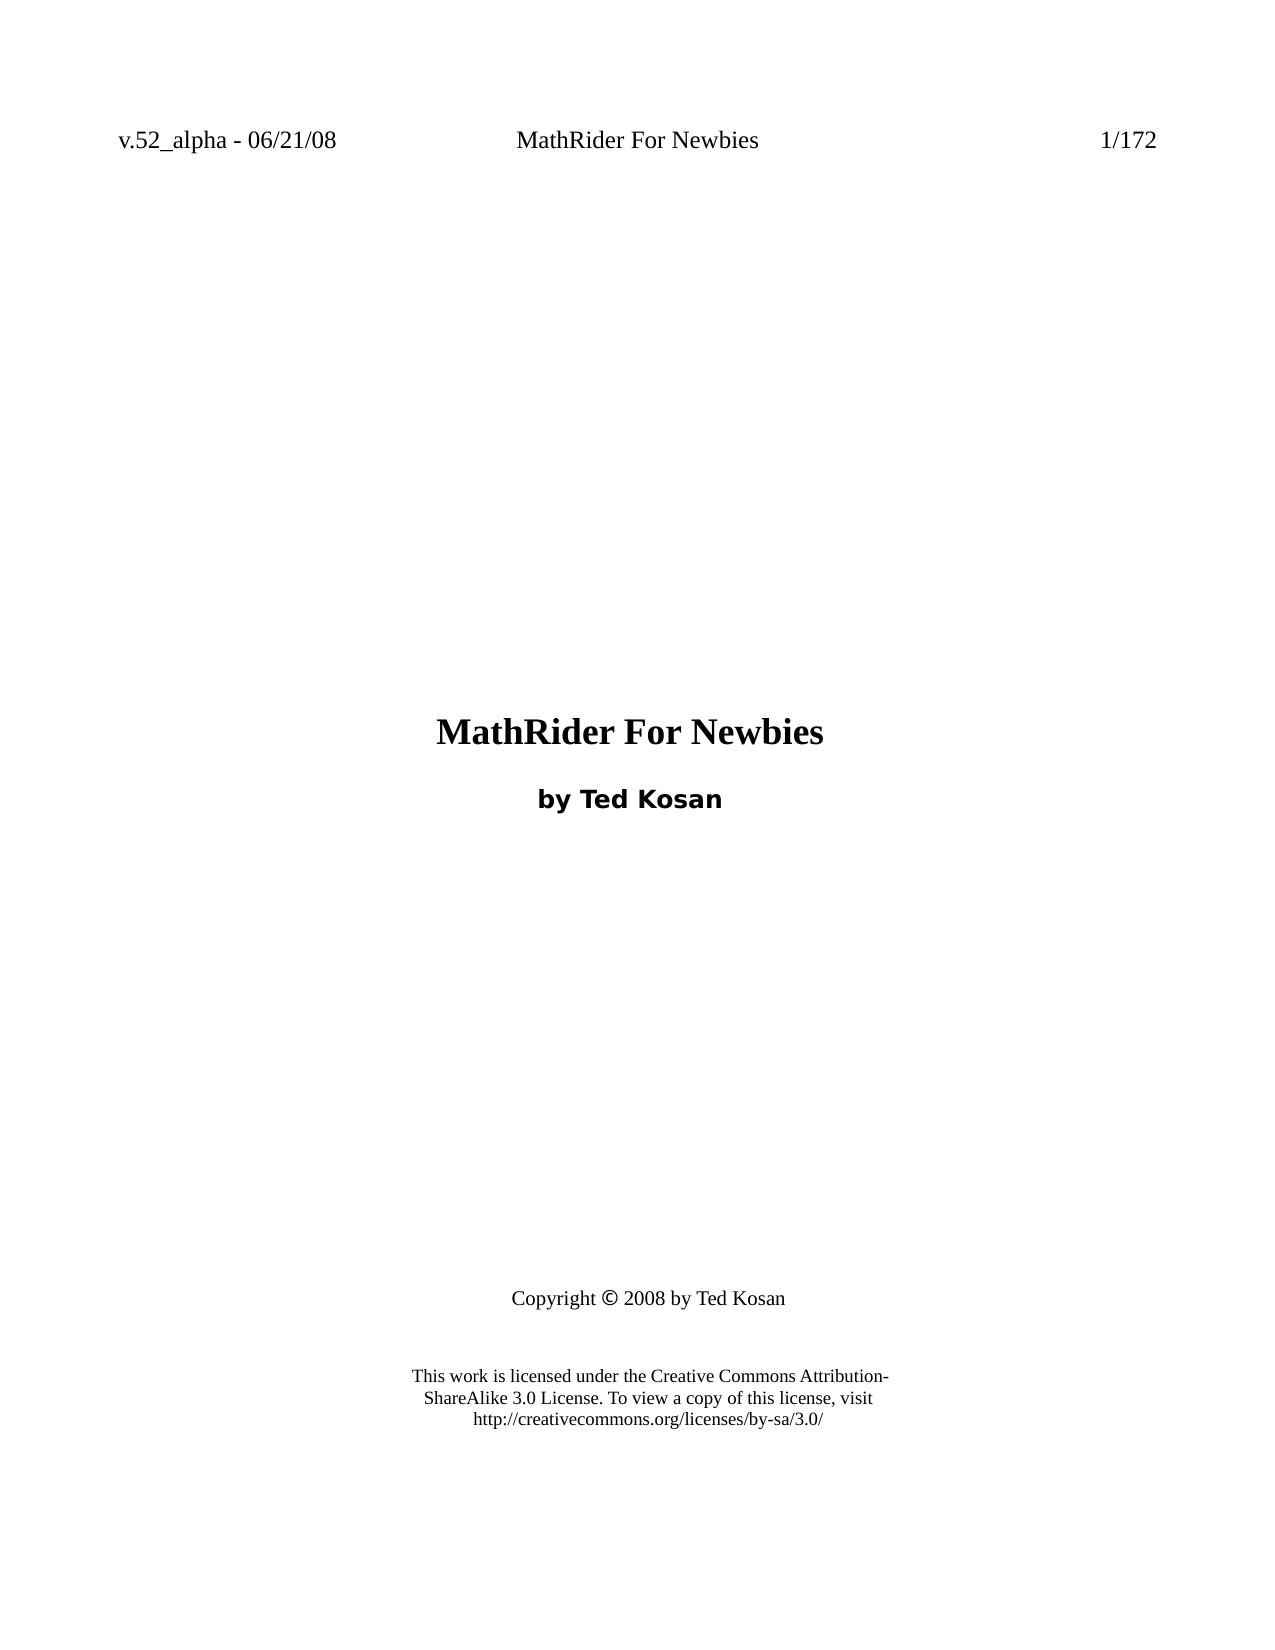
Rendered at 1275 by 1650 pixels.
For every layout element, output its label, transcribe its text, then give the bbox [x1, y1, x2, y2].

text by Ted Kosan [427, 785, 832, 814]
text MathRider For Newbies [427, 710, 832, 753]
text This work is licensed under the Creative Commons Attribution-ShareAlike 3.0 License. To view a copy of this license, visit http://creativecommons.org/licenses/by-sa/3.0/ [382, 1365, 915, 1430]
text Copyright © 2008 by Ted Kosan [382, 1283, 915, 1311]
